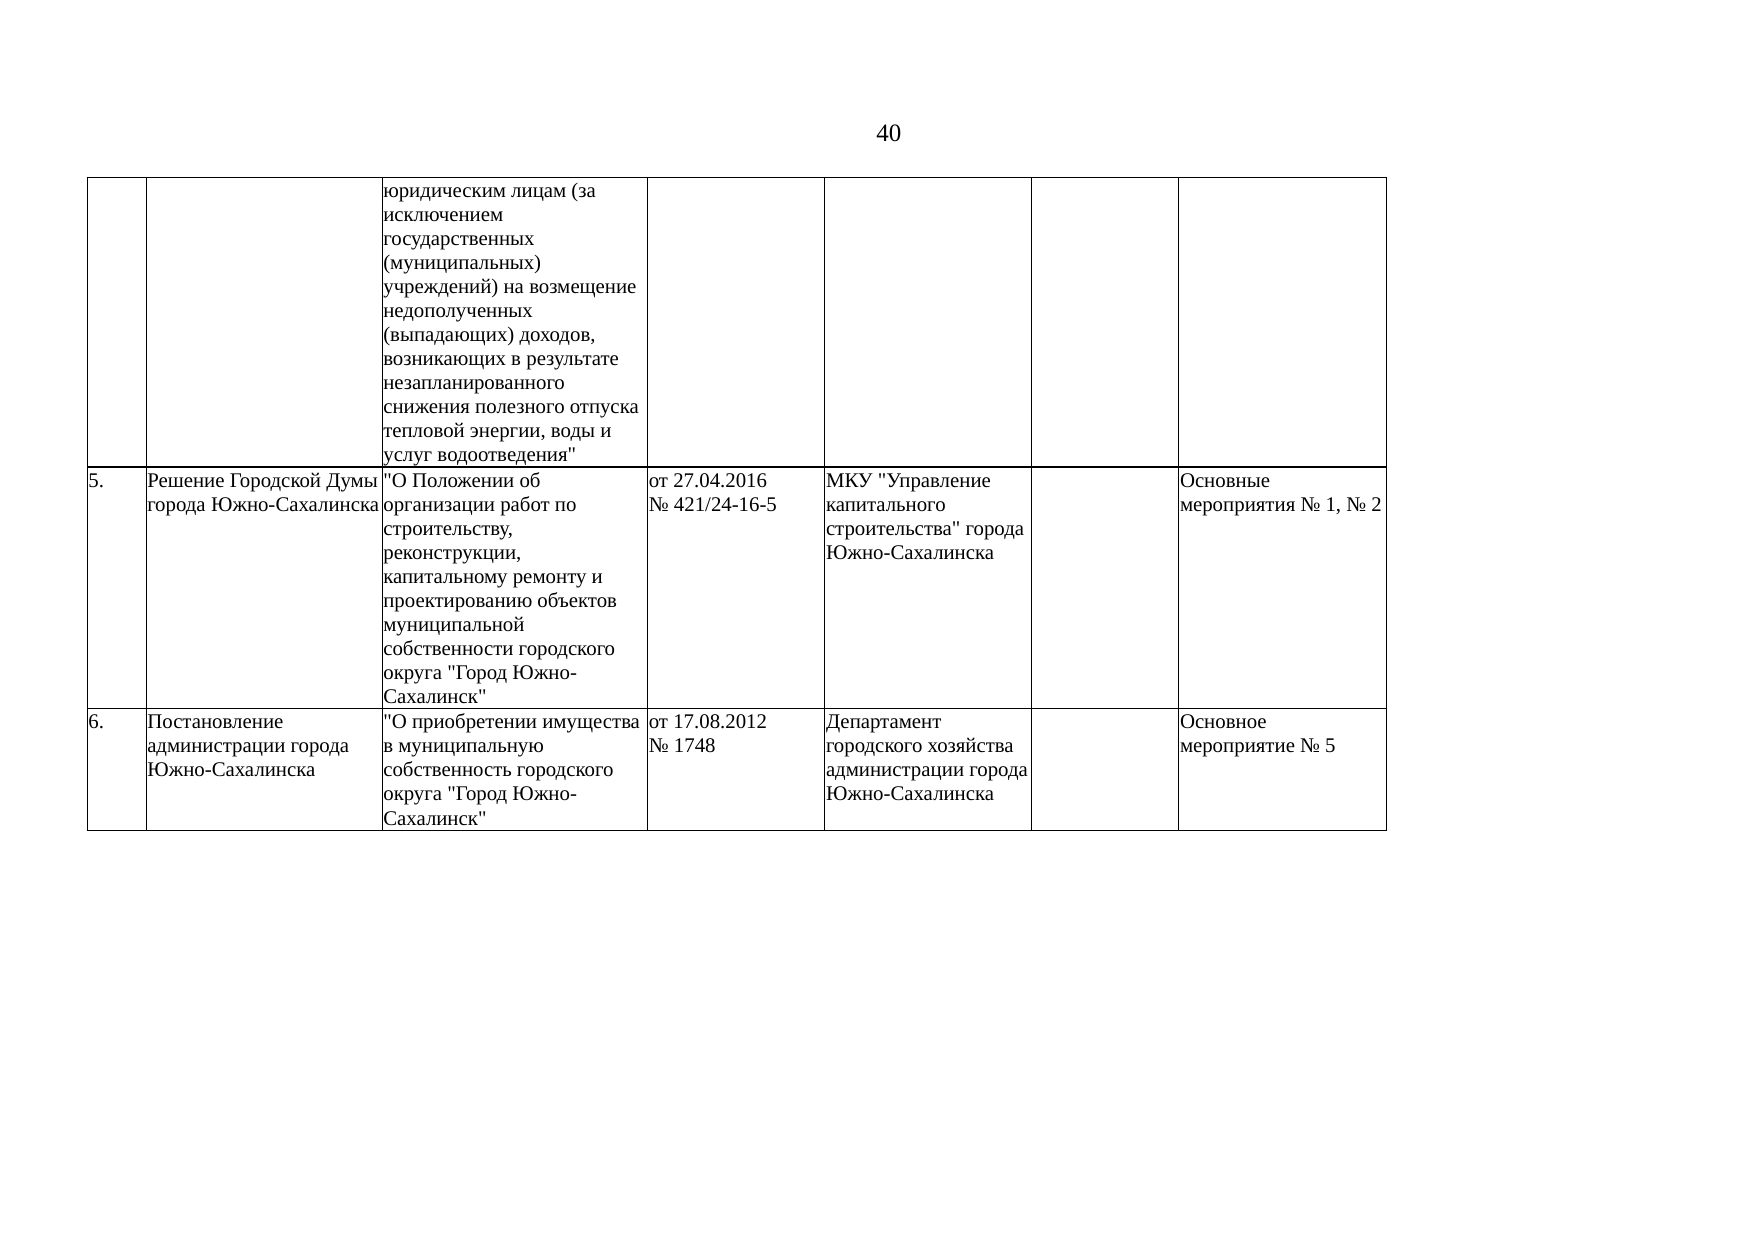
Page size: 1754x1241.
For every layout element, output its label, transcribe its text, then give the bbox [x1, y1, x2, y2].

table_cell Решение Городской Думы города Южно-Сахалинска [147, 468, 382, 708]
table_cell юридическим лицам (за исключением государственных (муниципальных) учреждений) на возмещение недополученных (выпадающих) доходов, возникающих в результате незапланированного снижения полезного отпуска тепловой энергии, воды и услуг водоотведения" [383, 178, 647, 466]
table_cell Основные мероприятия № 1, № 2 [1179, 468, 1386, 708]
table_cell Постановление администрации города Южно-Сахалинска [147, 709, 382, 829]
table_cell [825, 178, 1031, 466]
table_cell 5. [88, 468, 146, 708]
table_cell Основное мероприятие № 5 [1179, 709, 1386, 829]
table_cell [1032, 709, 1178, 829]
table_cell "О приобретении имущества в муниципальную собственность городского округа "Город Южно-Сахалинск" [383, 709, 647, 829]
table_cell МКУ "Управление капитального строительства" города Южно-Сахалинска [825, 468, 1031, 708]
table_cell от 27.04.2016 № 421/24-16-5 [648, 468, 824, 708]
table_cell 6. [88, 709, 146, 829]
table_cell [648, 178, 824, 466]
table_cell [1032, 468, 1178, 708]
table_cell [88, 178, 146, 466]
table_cell [1032, 178, 1178, 466]
table_cell [147, 178, 382, 466]
table_cell [1179, 178, 1386, 466]
table_cell от 17.08.2012 № 1748 [648, 709, 824, 829]
table_cell Департамент городского хозяйства администрации города Южно-Сахалинска [825, 709, 1031, 829]
table_cell "О Положении об организации работ по строительству, реконструкции, капитальному ремонту и проектированию объектов муниципальной собственности городского округа "Город Южно-Сахалинск" [383, 468, 647, 708]
